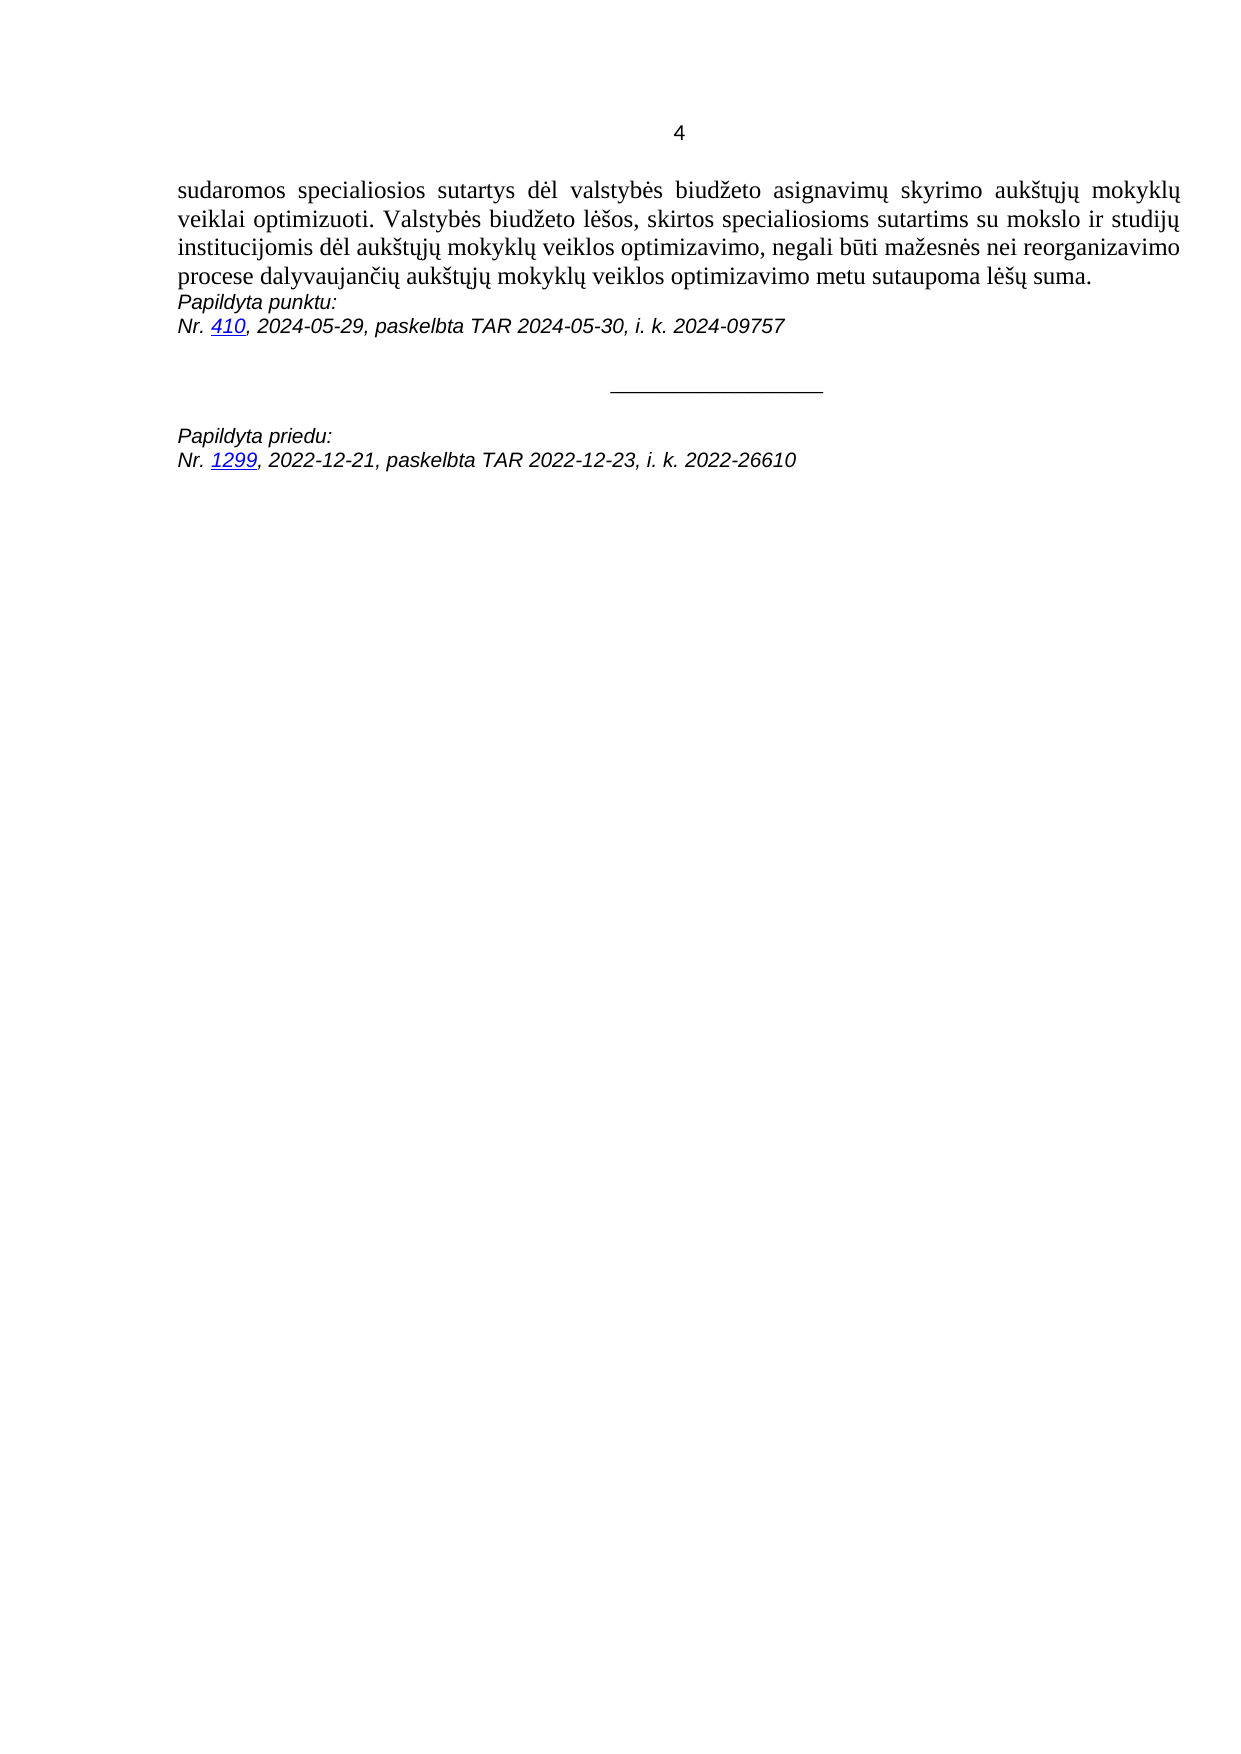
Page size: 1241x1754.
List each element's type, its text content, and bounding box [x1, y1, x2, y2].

text Papildyta priedu: [177, 424, 1181, 448]
text sudaromos specialiosios sutartys dėl valstybės biudžeto asignavimų skyrimo aukštųjų mokyklų veiklai optimizuoti. Valstybės biudžeto lėšos, skirtos specialiosioms sutartims su mokslo ir studijų institucijomis dėl aukštųjų mokyklų veiklos optimizavimo, negali būti mažesnės nei reorganizavimo procese dalyvaujančių aukštųjų mokyklų veiklos optimizavimo metu sutaupoma lėšų suma. [177, 175, 1181, 290]
text Papildyta punktu: [177, 290, 1181, 314]
text Nr. 410, 2024-05-29, paskelbta TAR 2024-05-30, i. k. 2024-09757 [177, 314, 1181, 338]
text _________________ [177, 367, 1181, 395]
text Nr. 1299, 2022-12-21, paskelbta TAR 2022-12-23, i. k. 2022-26610 [177, 448, 1181, 472]
